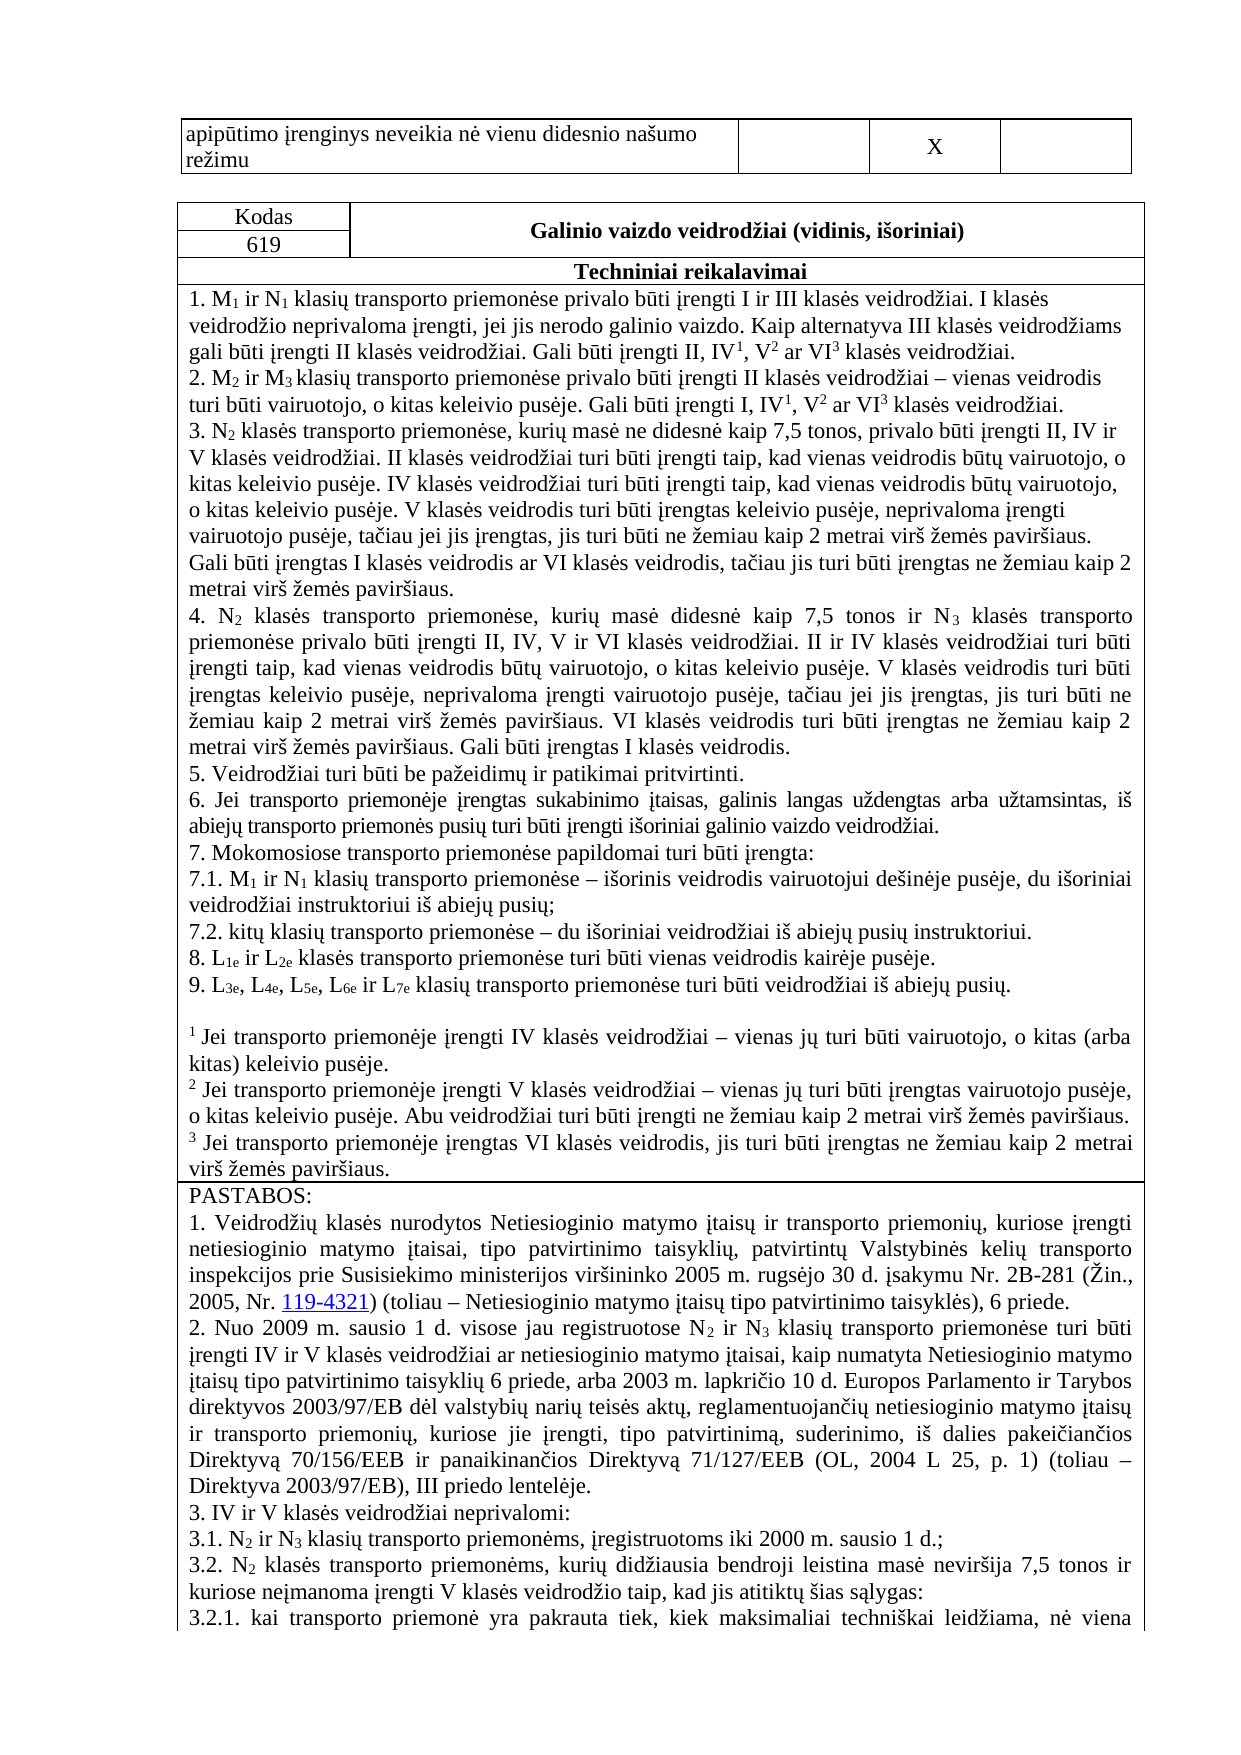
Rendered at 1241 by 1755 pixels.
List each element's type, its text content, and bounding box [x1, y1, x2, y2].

table_cell PASTABOS: 1. Veidrodžių klasės nurodytos Netiesioginio matymo įtaisų ir transporto priemonių, kuriose įrengti netiesioginio matymo įtaisai, tipo patvirtinimo taisyklių, patvirtintų Valstybinės kelių transporto inspekcijos prie Susisiekimo ministerijos viršininko 2005 m. rugsėjo 30 d. įsakymu Nr. 2B-281 (Žin., 2005, Nr. 119-4321) (toliau – Netiesioginio matymo įtaisų tipo patvirtinimo taisyklės), 6 priede. 2. Nuo 2009 m. sausio 1 d. visose jau registruotose N2 ir N3 klasių transporto priemonėse turi būti įrengti IV ir V klasės veidrodžiai ar netiesioginio matymo įtaisai, kaip numatyta Netiesioginio matymo įtaisų tipo patvirtinimo taisyklių 6 priede, arba 2003 m. lapkričio 10 d. Europos Parlamento ir Tarybos direktyvos 2003/97/EB dėl valstybių narių teisės aktų, reglamentuojančių netiesioginio matymo įtaisų ir transporto priemonių, kuriose jie įrengti, tipo patvirtinimą, suderinimo, iš dalies pakeičiančios Direktyvą 70/156/EEB ir panaikinančios Direktyvą 71/127/EEB (OL, 2004 L 25, p. 1) (toliau – Direktyva 2003/97/EB), III priedo lentelėje. 3. IV ir V klasės veidrodžiai neprivalomi: 3.1. N2 ir N3 klasių transporto priemonėms, įregistruotoms iki 2000 m. sausio 1 d.; 3.2. N2 klasės transporto priemonėms, kurių didžiausia bendroji leistina masė neviršija 7,5 tonos ir kuriose neįmanoma įrengti V klasės veidrodžio taip, kad jis atitiktų šias sąlygas: 3.2.1. kai transporto priemonė yra pakrauta tiek, kiek maksimaliai techniškai leidžiama, nė viena [178, 1183, 1144, 1631]
table_cell [739, 120, 869, 172]
table_cell apipūtimo įrenginys neveikia nė vienu didesnio našumo režimu [182, 120, 738, 172]
table_header Galinio vaizdo veidrodžiai (vidinis, išoriniai) [351, 203, 1144, 257]
table_cell Techniniai reikalavimai [178, 258, 1144, 284]
table_cell 1. M1 ir N1 klasių transporto priemonėse privalo būti įrengti I ir III klasės veidrodžiai. I klasės veidrodžio neprivaloma įrengti, jei jis nerodo galinio vaizdo. Kaip alternatyva III klasės veidrodžiams gali būti įrengti II klasės veidrodžiai. Gali būti įrengti II, IV1, V2 ar VI3 klasės veidrodžiai. 2. M2 ir M3 klasių transporto priemonėse privalo būti įrengti II klasės veidrodžiai – vienas veidrodis turi būti vairuotojo, o kitas keleivio pusėje. Gali būti įrengti I, IV1, V2 ar VI3 klasės veidrodžiai. 3. N2 klasės transporto priemonėse, kurių masė ne didesnė kaip 7,5 tonos, privalo būti įrengti II, IV ir V klasės veidrodžiai. II klasės veidrodžiai turi būti įrengti taip, kad vienas veidrodis būtų vairuotojo, o kitas keleivio pusėje. IV klasės veidrodžiai turi būti įrengti taip, kad vienas veidrodis būtų vairuotojo, o kitas keleivio pusėje. V klasės veidrodis turi būti įrengtas keleivio pusėje, neprivaloma įrengti vairuotojo pusėje, tačiau jei jis įrengtas, jis turi būti ne žemiau kaip 2 metrai virš žemės paviršiaus. Gali būti įrengtas I klasės veidrodis ar VI klasės veidrodis, tačiau jis turi būti įrengtas ne žemiau kaip 2 metrai virš žemės paviršiaus. 4. N2 klasės transporto priemonėse, kurių masė didesnė kaip 7,5 tonos ir N3 klasės transporto priemonėse privalo būti įrengti II, IV, V ir VI klasės veidrodžiai. II ir IV klasės veidrodžiai turi būti įrengti taip, kad vienas veidrodis būtų vairuotojo, o kitas keleivio pusėje. V klasės veidrodis turi būti įrengtas keleivio pusėje, neprivaloma įrengti vairuotojo pusėje, tačiau jei jis įrengtas, jis turi būti ne žemiau kaip 2 metrai virš žemės paviršiaus. VI klasės veidrodis turi būti įrengtas ne žemiau kaip 2 metrai virš žemės paviršiaus. Gali būti įrengtas I klasės veidrodis. 5. Veidrodžiai turi būti be pažeidimų ir patikimai pritvirtinti. 6. Jei transporto priemonėje įrengtas sukabinimo įtaisas, galinis langas uždengtas arba užtamsintas, iš abiejų transporto priemonės pusių turi būti įrengti išoriniai galinio vaizdo veidrodžiai. 7. Mokomosiose transporto priemonėse papildomai turi būti įrengta: 7.1. M1 ir N1 klasių transporto priemonėse – išorinis veidrodis vairuotojui dešinėje pusėje, du išoriniai veidrodžiai instruktoriui iš abiejų pusių; 7.2. kitų klasių transporto priemonėse – du išoriniai veidrodžiai iš abiejų pusių instruktoriui. 8. L1e ir L2e klasės transporto priemonėse turi būti vienas veidrodis kairėje pusėje. 9. L3e, L4e, L5e, L6e ir L7e klasių transporto priemonėse turi būti veidrodžiai iš abiejų pusių. 1 Jei transporto priemonėje įrengti IV klasės veidrodžiai – vienas jų turi būti vairuotojo, o kitas (arba kitas) keleivio pusėje. 2 Jei transporto priemonėje įrengti V klasės veidrodžiai – vienas jų turi būti įrengtas vairuotojo pusėje, o kitas keleivio pusėje. Abu veidrodžiai turi būti įrengti ne žemiau kaip 2 metrai virš žemės paviršiaus. 3 Jei transporto priemonėje įrengtas VI klasės veidrodis, jis turi būti įrengtas ne žemiau kaip 2 metrai virš žemės paviršiaus. [178, 285, 1144, 1181]
table_cell X [870, 120, 1000, 172]
table_cell 619 [178, 231, 349, 257]
table_header Kodas [178, 203, 349, 229]
table_cell [1001, 120, 1131, 172]
